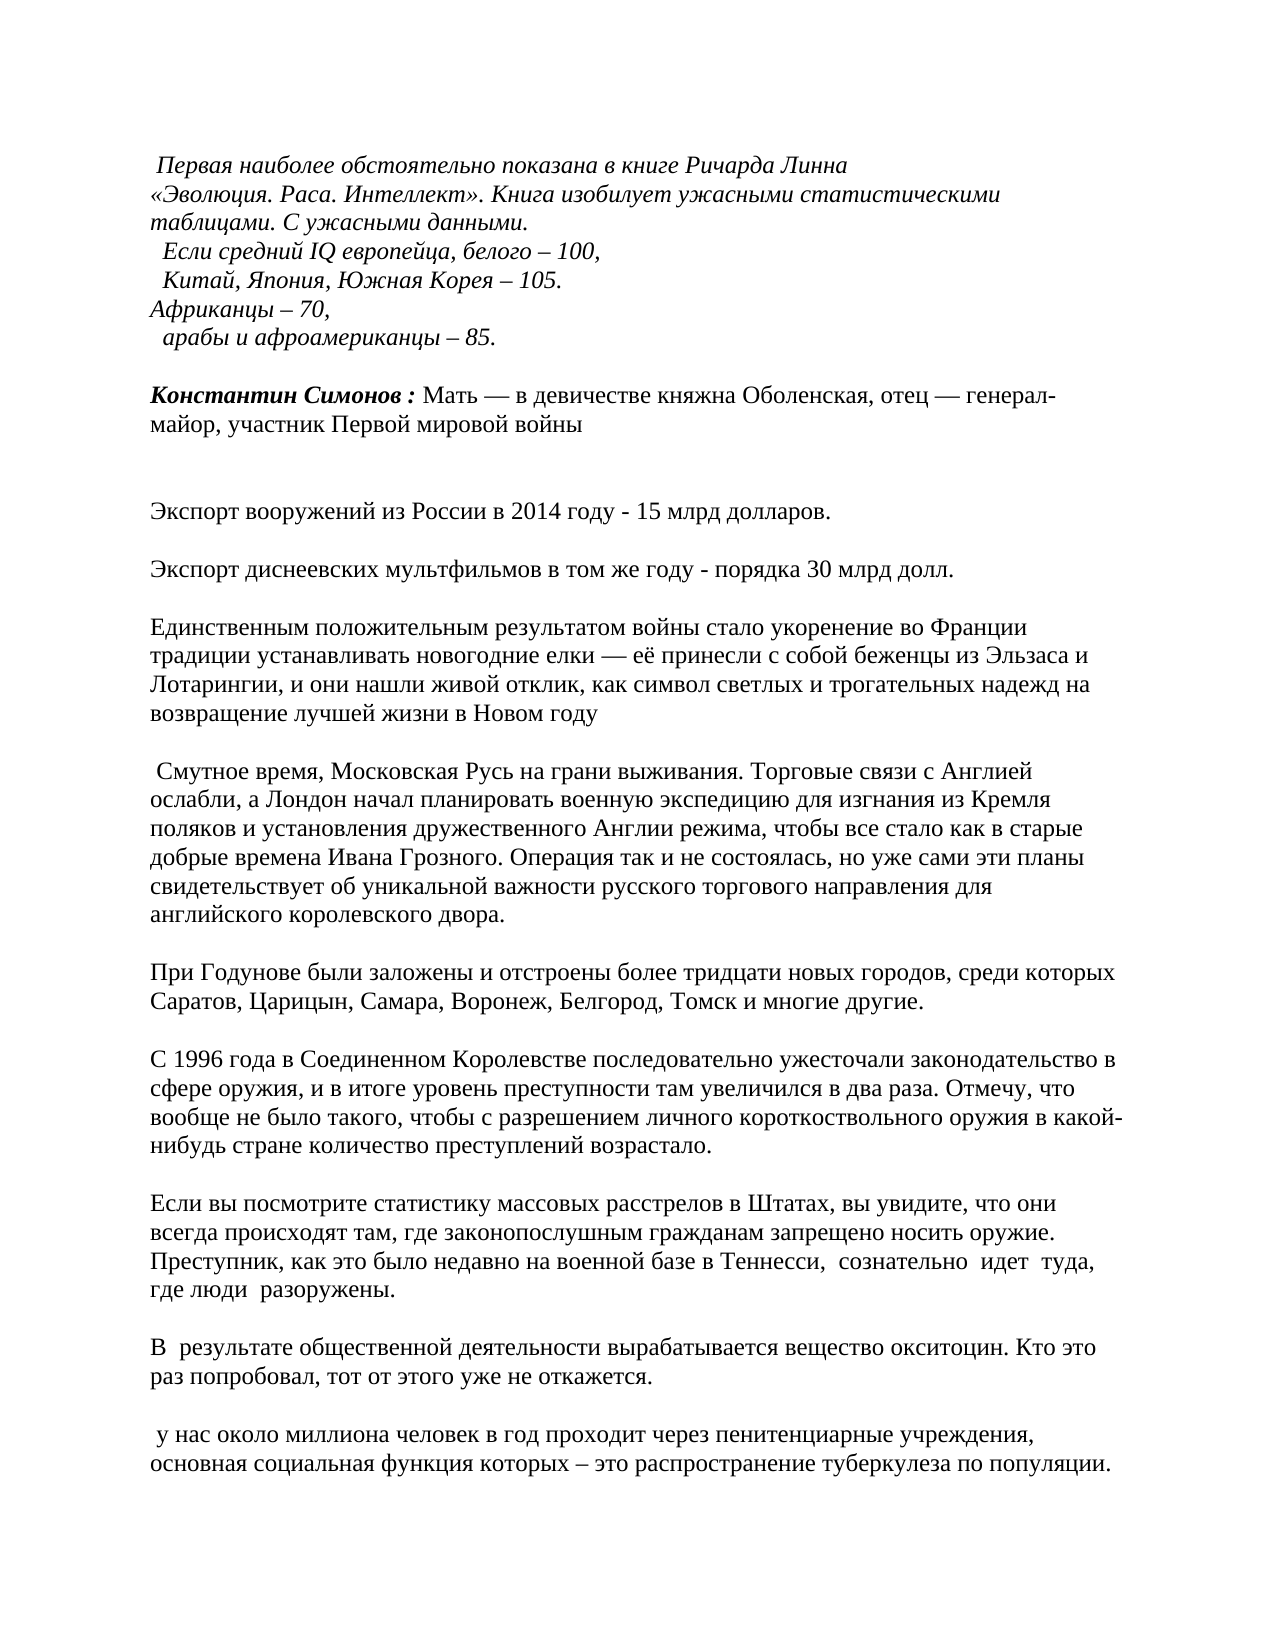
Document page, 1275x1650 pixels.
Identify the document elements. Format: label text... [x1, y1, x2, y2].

text Единственным положительным результатом войны стало укоренение во Франции традиции устанавливать новогодние елки — её принесли с собой беженцы из Эльзаса и Лотарингии, и они нашли живой отклик, как символ светлых и трогательных надежд на возвращение лучшей жизни в Новом году [150, 612, 1125, 727]
text Экспорт диснеевских мультфильмов в том же году - порядка 30 млрд долл. [150, 554, 1125, 582]
text Константин Симонов : Мать — в девичестве княжна Оболенская, отец — генерал-майор, участник Первой мировой войны [150, 380, 1125, 438]
text При Годунове были заложены и отстроены более тридцати новых городов, среди которых Саратов, Царицын, Самара, Воронеж, Белгород, Томск и многие другие. [150, 957, 1125, 1015]
text Смутное время, Московская Русь на грани выживания. Торговые связи с Англией ослабли, а Лондон начал планировать военную экспедицию для изгнания из Кремля поляков и установления дружественного Англии режима, чтобы все стало как в старые добрые времена Ивана Грозного. Операция так и не состоялась, но уже сами эти планы свидетельствует об уникальной важности русского торгового направления для английского королевского двора. [150, 756, 1125, 928]
text Первая наиболее обстоятельно показана в книге Ричарда Линна «Эволюция. Раса. Интеллект». Книга изобилует ужасными статистическими таблицами. С ужасными данными. Если средний IQ европейца, белогo – 100, Китай, Япония, Южная Корея – 105. Африканцы – 70, арабы и афроамериканцы – 85. [150, 150, 1125, 351]
text Экспорт вооружений из России в 2014 году - 15 млрд долларов. [150, 467, 1125, 524]
text Если вы посмотрите статистику массовых расстрелов в Штатах, вы увидите, что они всегда происходят там, где законопослушным гражданам запрещено носить оружие. Преступник, как это было недавно на военной базе в Теннесси, сознательно идет туда, где люди разоружены. [150, 1188, 1125, 1303]
text С 1996 года в Соединенном Королевстве последовательно ужесточали законодательство в сфере оружия, и в итоге уровень преступности там увеличился в два раза. Отмечу, что вообще не было такого, чтобы с разрешением личного короткоствольного оружия в какой-нибудь стране количество преступлений возрастало. [150, 1044, 1125, 1159]
text у нас около миллиона человек в год проходит через пенитенциарные учреждения, основная социальная функция которых – это распространение туберкулеза по популяции. [150, 1419, 1125, 1477]
text B результате общественной деятельности вырабатывается вещество окситоцин. Кто это раз попробовал, тот от этого уже не откажется. [150, 1332, 1125, 1390]
